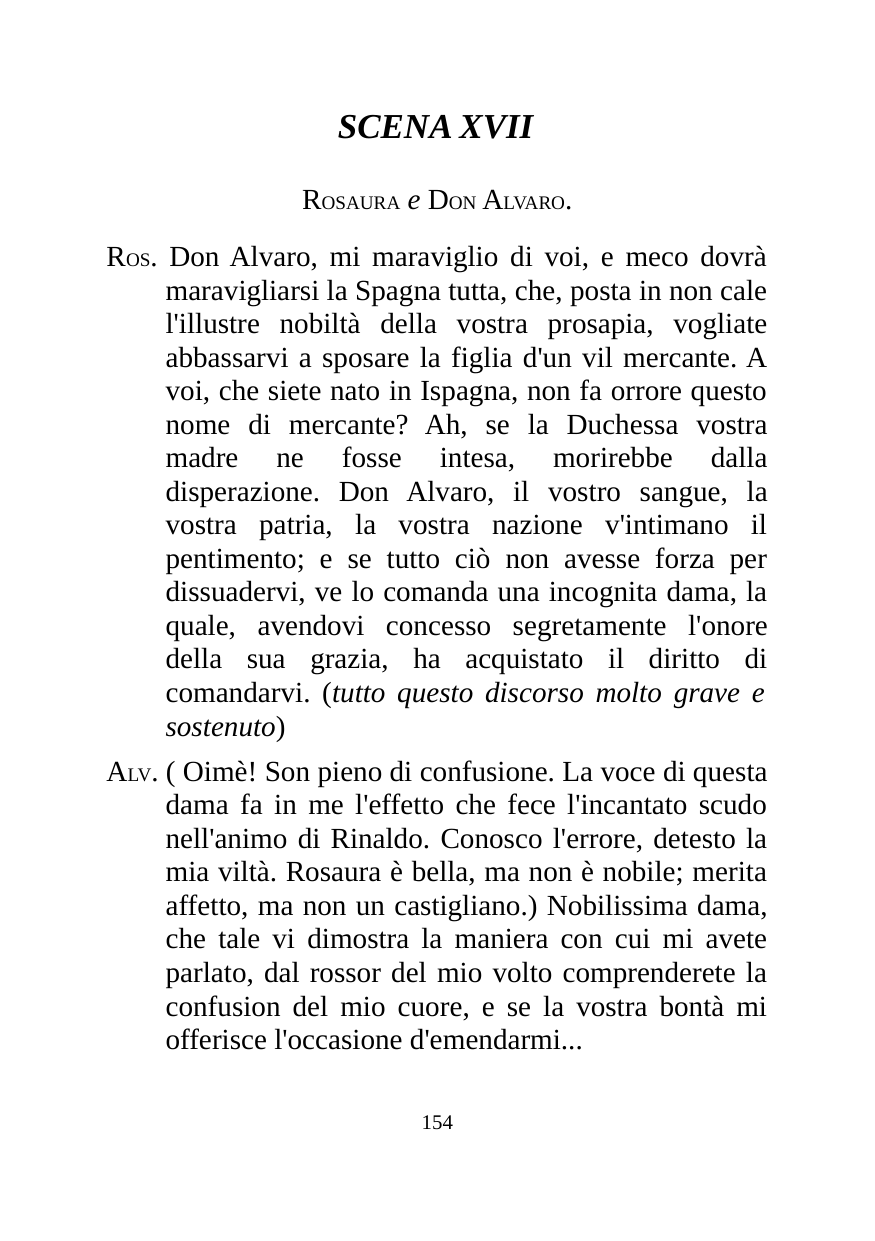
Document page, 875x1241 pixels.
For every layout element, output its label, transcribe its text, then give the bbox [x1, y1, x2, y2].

text Ros. Don Alvaro, mi maraviglio di voi, e meco dovrà maravigliarsi la Spagna tutta, che, posta in non cale l'illustre nobiltà della vostra prosapia, vogliate abbassarvi a sposare la figlia d'un vil mercante. A voi, che siete nato in Ispagna, non fa orrore questo nome di mercante? Ah, se la Duchessa vostra madre ne fosse intesa, morirebbe dalla disperazione. Don Alvaro, il vostro sangue, la vostra patria, la vostra nazione v'intimano il pentimento; e se tutto ciò non avesse forza per dissuadervi, ve lo comanda una incognita dama, la quale, avendovi concesso segretamente l'onore della sua grazia, ha acquistato il diritto di comandarvi. (tutto questo discorso molto grave e sostenuto) [106, 239, 768, 742]
text Alv. ( Oimè! Son pieno di confusione. La voce di questa dama fa in me l'effetto che fece l'incantato scudo nell'animo di Rinaldo. Conosco l'errore, detesto la mia viltà. Rosaura è bella, ma non è nobile; merita affetto, ma non un castigliano.) Nobilissima dama, che tale vi dimostra la maniera con cui mi avete parlato, dal rossor del mio volto comprenderete la confusion del mio cuore, e se la vostra bontà mi offerisce l'occasione d'emendarmi... [106, 754, 768, 1056]
text Rosaura e Don Alvaro. [106, 182, 768, 215]
subtitle SCENA XVII [106, 106, 768, 146]
